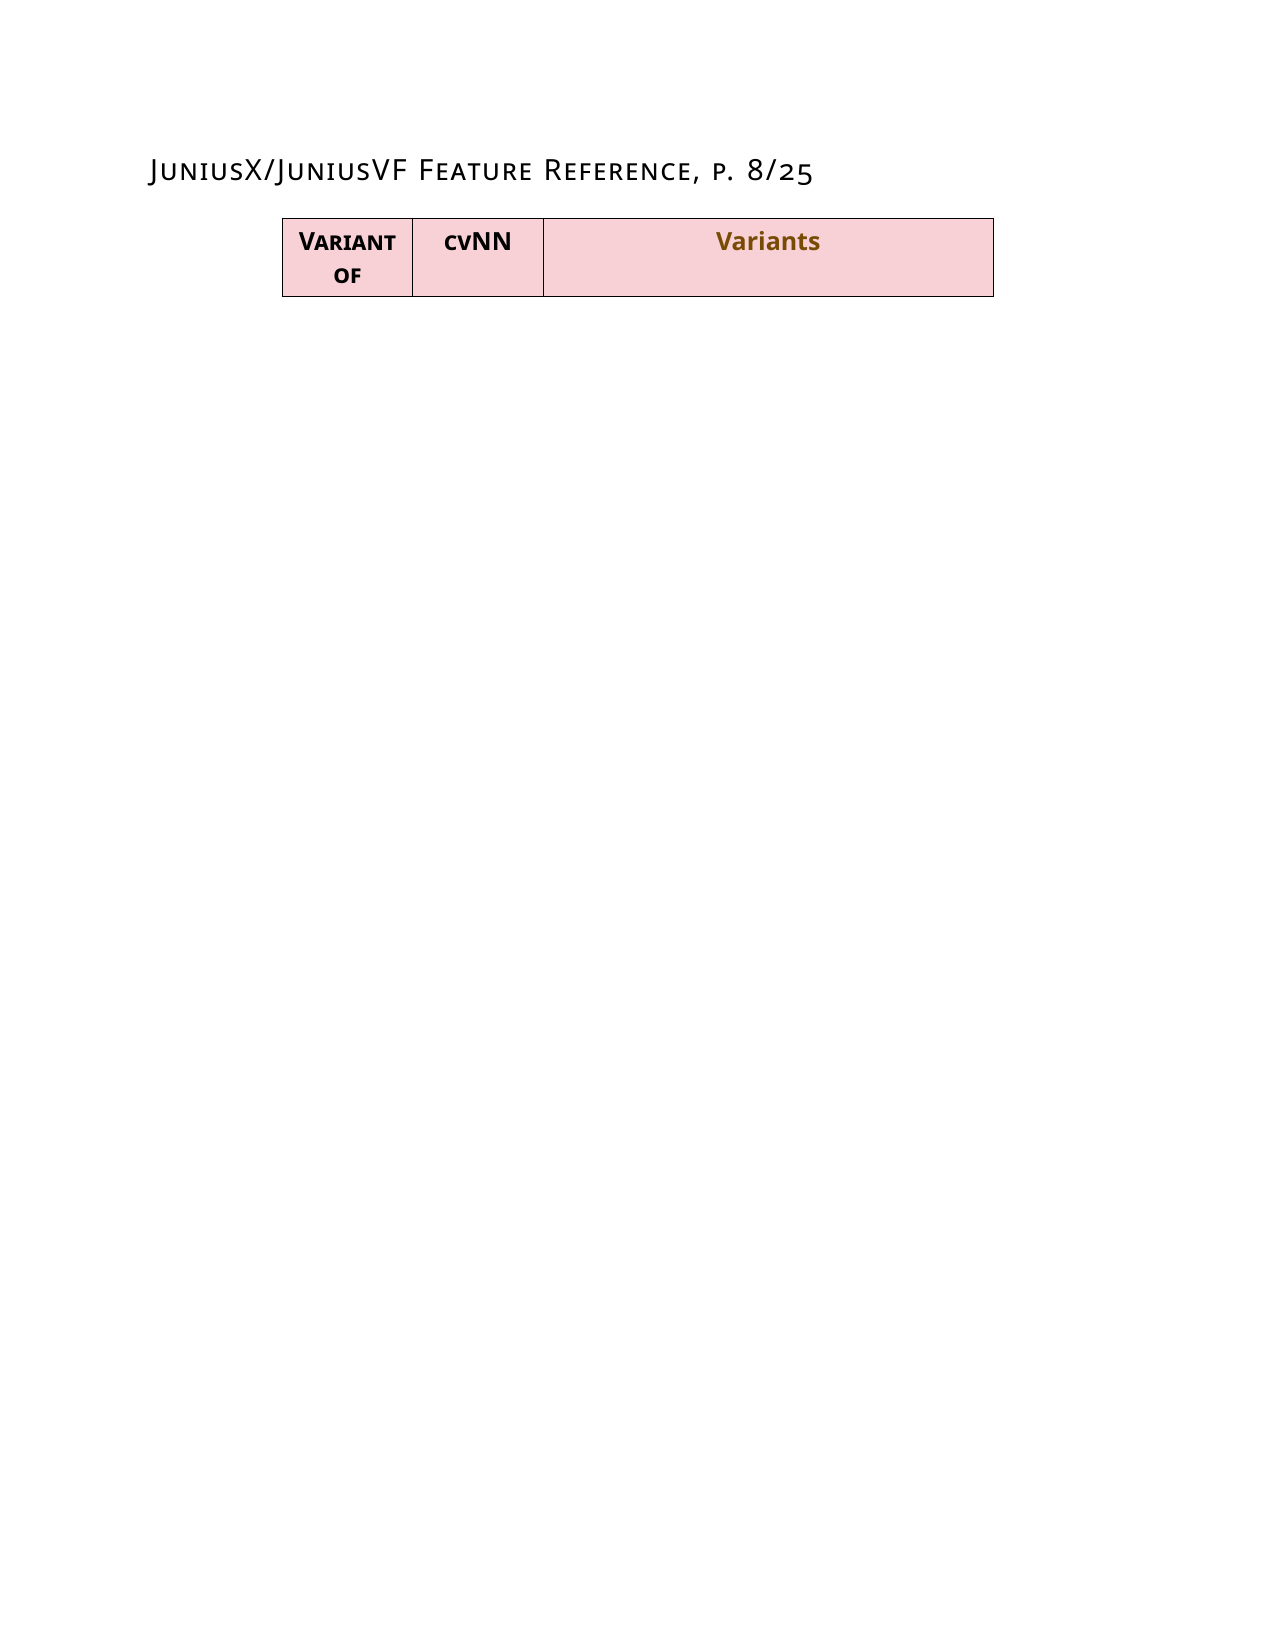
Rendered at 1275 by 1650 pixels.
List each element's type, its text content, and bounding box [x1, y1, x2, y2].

table_header cvNN [413, 219, 543, 296]
table_header Variants [544, 219, 993, 296]
table_header Variant of [283, 219, 412, 296]
